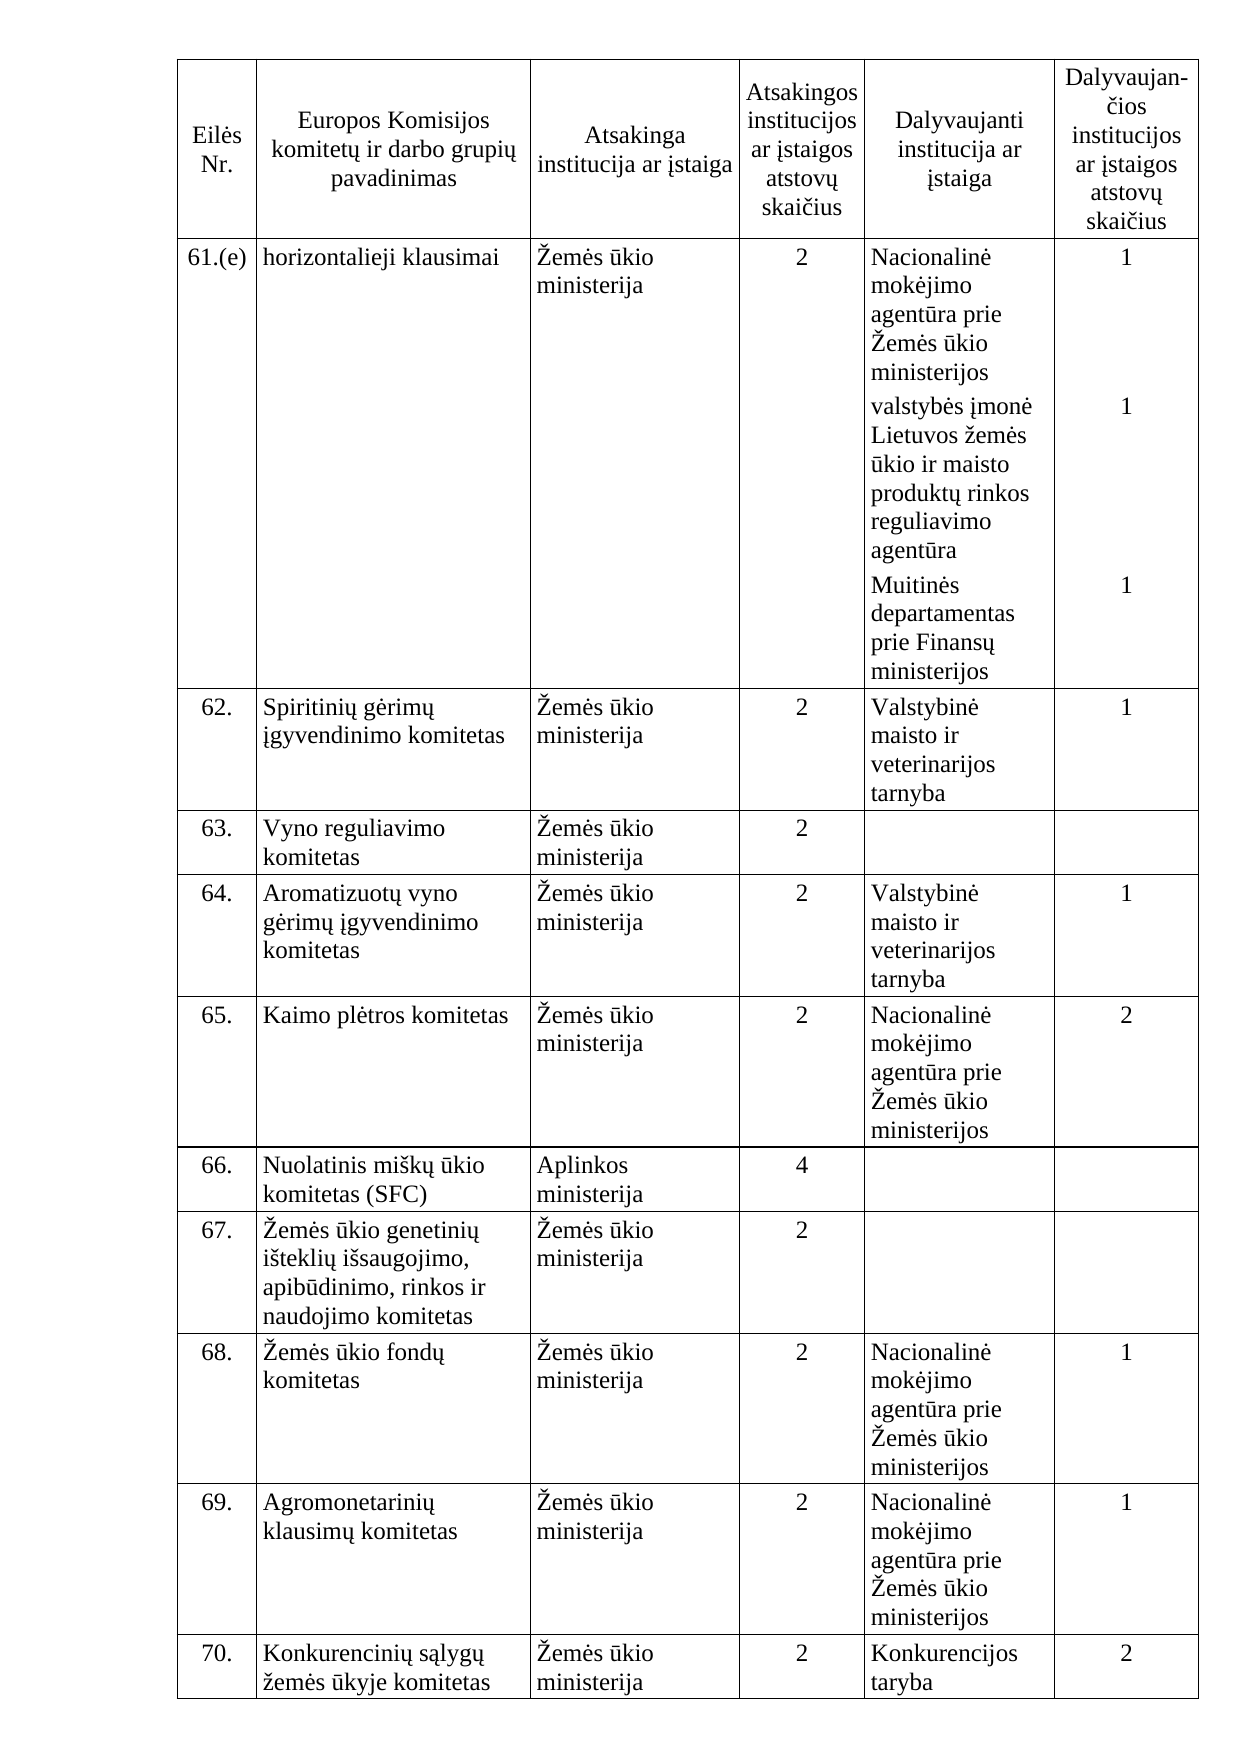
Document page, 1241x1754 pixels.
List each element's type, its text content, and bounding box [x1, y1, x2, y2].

table_header Europos Komisijos komitetų ir darbo grupių pavadinimas [257, 60, 530, 238]
table_cell 65. [178, 997, 256, 1146]
table_cell Žemės ūkio fondų komitetas [257, 1334, 530, 1483]
table_cell 2 [740, 1484, 864, 1634]
table_cell Žemės ūkio ministerija [531, 1212, 739, 1333]
table_cell Žemės ūkio ministerija [531, 1635, 739, 1698]
table_header Atsakingos institucijos ar įstaigos atstovų skaičius [740, 60, 864, 238]
table_cell 1 [1055, 689, 1198, 809]
table_cell Žemės ūkio genetinių išteklių išsaugojimo, apibūdinimo, rinkos ir naudojimo komitetas [257, 1212, 530, 1333]
table_header Dalyvaujanti institucija ar įstaiga [865, 60, 1054, 238]
table_cell [740, 567, 864, 688]
table_cell [740, 389, 864, 567]
table_cell Nacionalinė mokėjimo agentūra prie Žemės ūkio ministerijos [865, 1484, 1054, 1634]
table_cell [257, 567, 530, 688]
table_cell Valstybinė maisto ir veterinarijos tarnyba [865, 689, 1054, 809]
table_cell [865, 1148, 1054, 1211]
table_cell Muitinės departamentas prie Finansų ministerijos [865, 567, 1054, 688]
table_cell Nacionalinė mokėjimo agentūra prie Žemės ūkio ministerijos [865, 997, 1054, 1146]
table_cell 2 [740, 997, 864, 1146]
table_cell Kaimo plėtros komitetas [257, 997, 530, 1146]
table_cell 1 [1055, 239, 1198, 388]
table_cell Konkurencinių sąlygų žemės ūkyje komitetas [257, 1635, 530, 1698]
table_header Eilės Nr. [178, 60, 256, 238]
table_cell Žemės ūkio ministerija [531, 1484, 739, 1634]
table_cell Žemės ūkio ministerija [531, 1334, 739, 1483]
table_cell 2 [1055, 997, 1198, 1146]
table_cell 2 [740, 1635, 864, 1698]
table_cell 2 [1055, 1635, 1198, 1698]
table_cell 1 [1055, 1484, 1198, 1634]
table_cell Žemės ūkio ministerija [531, 875, 739, 996]
table_cell 63. [178, 811, 256, 874]
table_cell horizontalieji klausimai [257, 239, 530, 388]
table_cell Valstybinė maisto ir veterinarijos tarnyba [865, 875, 1054, 996]
table_cell [865, 1212, 1054, 1333]
table_cell 68. [178, 1334, 256, 1483]
table_cell Spiritinių gėrimų įgyvendinimo komitetas [257, 689, 530, 809]
table_cell [531, 389, 739, 567]
table_cell valstybės įmonė Lietuvos žemės ūkio ir maisto produktų rinkos reguliavimo agentūra [865, 389, 1054, 567]
table_cell 2 [740, 239, 864, 388]
table_cell 2 [740, 1212, 864, 1333]
table_cell [1055, 1148, 1198, 1211]
table_cell 1 [1055, 875, 1198, 996]
table_cell Žemės ūkio ministerija [531, 997, 739, 1146]
table_cell Nuolatinis miškų ūkio komitetas (SFC) [257, 1148, 530, 1211]
table_cell [531, 567, 739, 688]
table_cell [1055, 811, 1198, 874]
table_cell 67. [178, 1212, 256, 1333]
table_cell 1 [1055, 389, 1198, 567]
table_header Dalyvaujan-čios institucijos ar įstaigos atstovų skaičius [1055, 60, 1198, 238]
table_cell [1055, 1212, 1198, 1333]
table_cell 66. [178, 1148, 256, 1211]
table_cell 1 [1055, 567, 1198, 688]
table_cell [178, 389, 256, 567]
table_cell 61.(e) [178, 239, 256, 388]
table_cell Žemės ūkio ministerija [531, 689, 739, 809]
table_cell 2 [740, 1334, 864, 1483]
table_cell Aplinkos ministerija [531, 1148, 739, 1211]
table_cell [257, 389, 530, 567]
table_cell Vyno reguliavimo komitetas [257, 811, 530, 874]
table_cell 62. [178, 689, 256, 809]
table_cell Nacionalinė mokėjimo agentūra prie Žemės ūkio ministerijos [865, 239, 1054, 388]
table_cell Žemės ūkio ministerija [531, 239, 739, 388]
table_cell 70. [178, 1635, 256, 1698]
table_cell 2 [740, 811, 864, 874]
table_cell [865, 811, 1054, 874]
table_cell 2 [740, 875, 864, 996]
table_cell 2 [740, 689, 864, 809]
table_cell Konkurencijos taryba [865, 1635, 1054, 1698]
table_cell Žemės ūkio ministerija [531, 811, 739, 874]
table_cell Aromatizuotų vyno gėrimų įgyvendinimo komitetas [257, 875, 530, 996]
table_header Atsakinga institucija ar įstaiga [531, 60, 739, 238]
table_cell Agromonetarinių klausimų komitetas [257, 1484, 530, 1634]
table_cell [178, 567, 256, 688]
table_cell Nacionalinė mokėjimo agentūra prie Žemės ūkio ministerijos [865, 1334, 1054, 1483]
table_cell 4 [740, 1148, 864, 1211]
table_cell 1 [1055, 1334, 1198, 1483]
table_cell 64. [178, 875, 256, 996]
table_cell 69. [178, 1484, 256, 1634]
